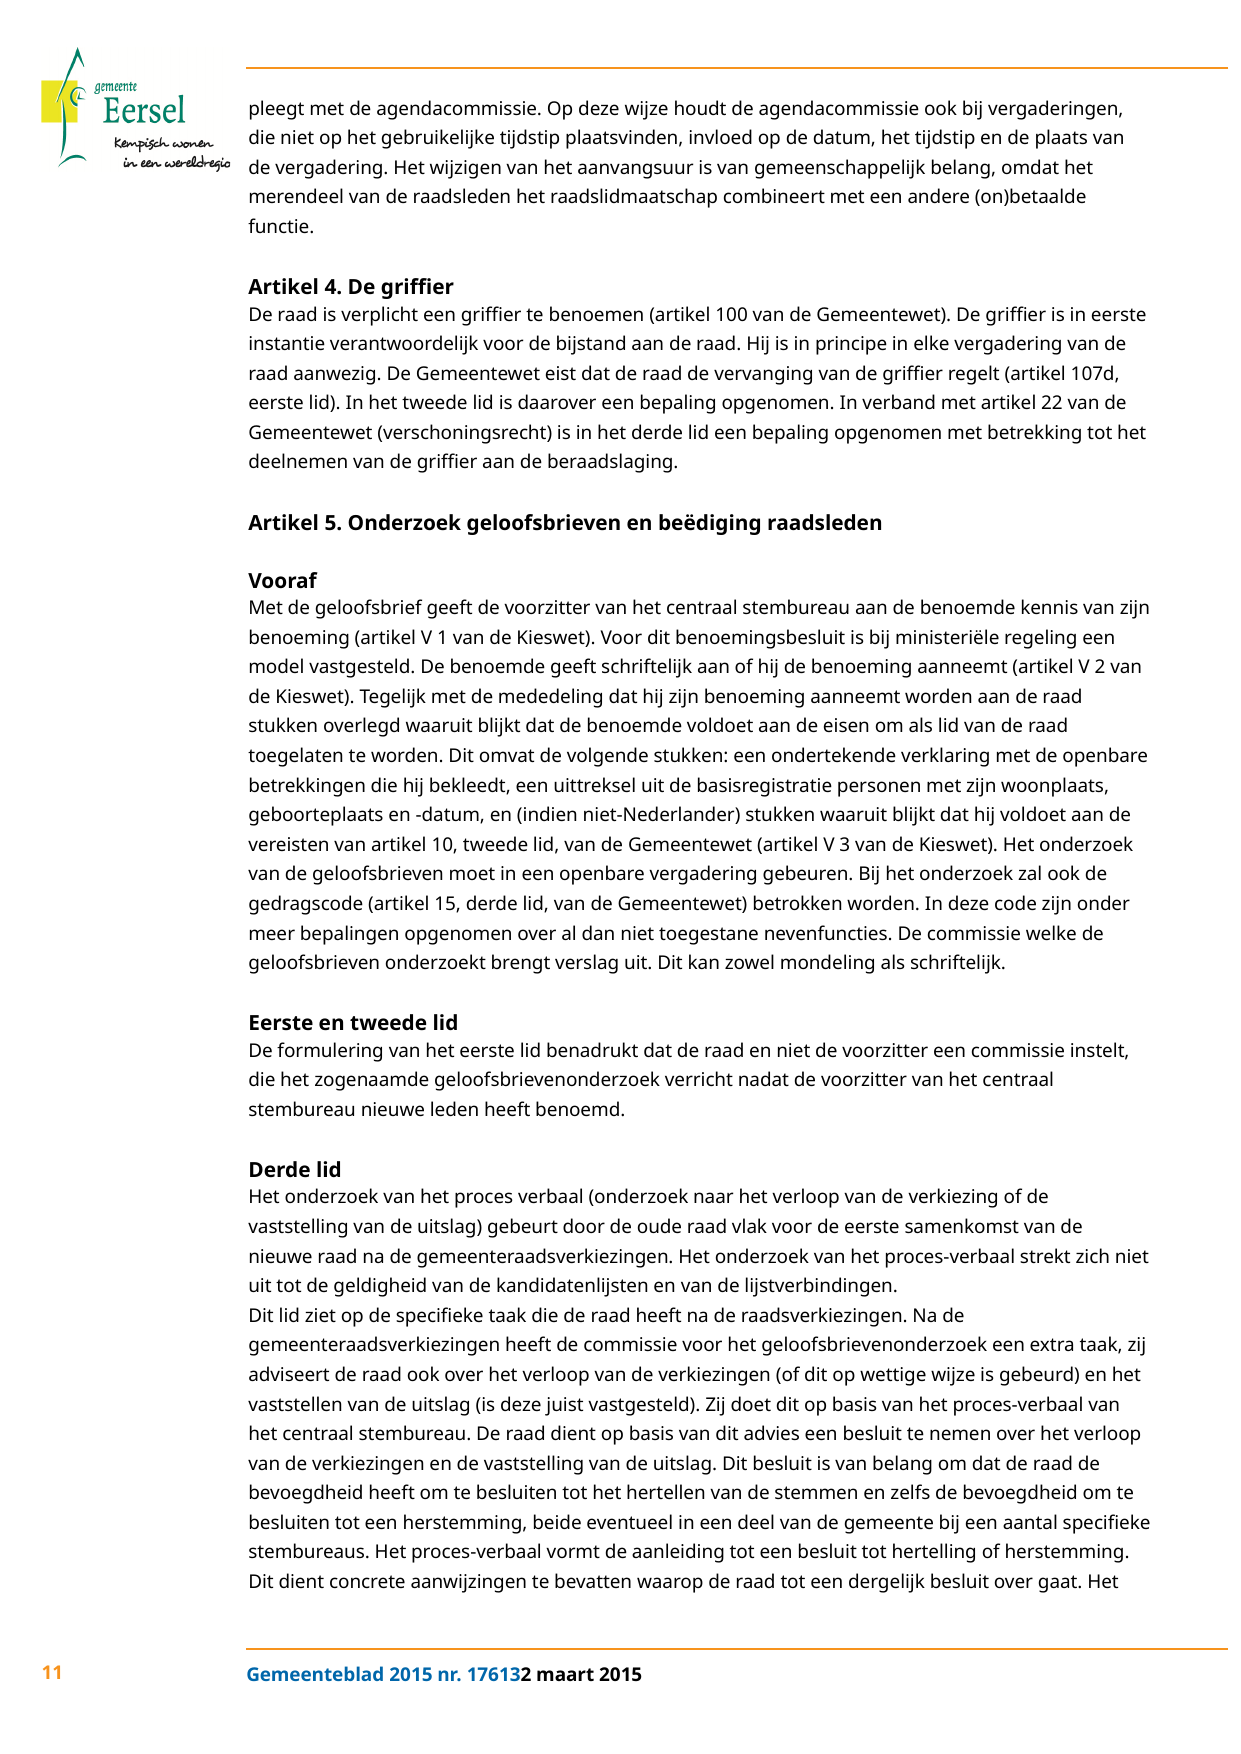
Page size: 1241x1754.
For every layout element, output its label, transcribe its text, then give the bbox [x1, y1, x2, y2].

text De raad is verplicht een griffier te benoemen (artikel 100 van de Gemeentewet). De griffier is in eerste instantie verantwoordelijk voor de bijstand aan de raad. Hij is in principe in elke vergadering van de raad aanwezig. De Gemeentewet eist dat de raad de vervanging van de griffier regelt (artikel 107d, eerste lid). In het tweede lid is daarover een bepaling opgenomen. In verband met artikel 22 van de Gemeentewet (verschoningsrecht) is in het derde lid een bepaling opgenomen met betrekking tot het deelnemen van de griffier aan de beraadslaging. [248, 301, 1152, 474]
text Eerste en tweede lid [248, 1008, 1152, 1037]
text De formulering van het eerste lid benadrukt dat de raad en niet de voorzitter een commissie instelt, die het zogenaamde geloofsbrievenonderzoek verricht nadat de voorzitter van het centraal stembureau nieuwe leden heeft benoemd. [248, 1037, 1152, 1122]
text Derde lid [248, 1155, 1152, 1184]
text Vooraf [248, 566, 1152, 594]
text Artikel 4. De griffier [248, 272, 1152, 301]
text Dit lid ziet op de specifieke taak die de raad heeft na de raadsverkiezingen. Na de gemeenteraadsverkiezingen heeft de commissie voor het geloofsbrievenonderzoek een extra taak, zij adviseert de raad ook over het verloop van de verkiezingen (of dit op wettige wijze is gebeurd) en het vaststellen van de uitslag (is deze juist vastgesteld). Zij doet dit op basis van het proces-verbaal van het centraal stembureau. De raad dient op basis van dit advies een besluit te nemen over het verloop van de verkiezingen en de vaststelling van de uitslag. Dit besluit is van belang om dat de raad de bevoegdheid heeft om te besluiten tot het hertellen van de stemmen en zelfs de bevoegdheid om te besluiten tot een herstemming, beide eventueel in een deel van de gemeente bij een aantal specifieke stembureaus. Het proces-verbaal vormt de aanleiding tot een besluit tot hertelling of herstemming. Dit dient concrete aanwijzingen te bevatten waarop de raad tot een dergelijk besluit over gaat. Het [248, 1302, 1152, 1594]
text pleegt met de agendacommissie. Op deze wijze houdt de agendacommissie ook bij vergaderingen, die niet op het gebruikelijke tijdstip plaatsvinden, invloed op de datum, het tijdstip en de plaats van de vergadering. Het wijzigen van het aanvangsuur is van gemeenschappelijk belang, omdat het merendeel van de raadsleden het raadslidmaatschap combineert met een andere (on)betaalde functie. [248, 95, 1152, 239]
picture [41, 47, 231, 172]
text Met de geloofsbrief geeft de voorzitter van het centraal stembureau aan de benoemde kennis van zijn benoeming (artikel V 1 van de Kieswet). Voor dit benoemingsbesluit is bij ministeriële regeling een model vastgesteld. De benoemde geeft schriftelijk aan of hij de benoeming aanneemt (artikel V 2 van de Kieswet). Tegelijk met de mededeling dat hij zijn benoeming aanneemt worden aan de raad stukken overlegd waaruit blijkt dat de benoemde voldoet aan de eisen om als lid van de raad toegelaten te worden. Dit omvat de volgende stukken: een ondertekende verklaring met de openbare betrekkingen die hij bekleedt, een uittreksel uit de basisregistratie personen met zijn woonplaats, geboorteplaats en -datum, en (indien niet-Nederlander) stukken waaruit blijkt dat hij voldoet aan de vereisten van artikel 10, tweede lid, van de Gemeentewet (artikel V 3 van de Kieswet). Het onderzoek van de geloofsbrieven moet in een openbare vergadering gebeuren. Bij het onderzoek zal ook de gedragscode (artikel 15, derde lid, van de Gemeentewet) betrokken worden. In deze code zijn onder meer bepalingen opgenomen over al dan niet toegestane nevenfuncties. De commissie welke de geloofsbrieven onderzoekt brengt verslag uit. Dit kan zowel mondeling als schriftelijk. [248, 594, 1152, 975]
text Artikel 5. Onderzoek geloofsbrieven en beëdiging raadsleden [248, 508, 1152, 536]
text Het onderzoek van het proces verbaal (onderzoek naar het verloop van de verkiezing of de vaststelling van de uitslag) gebeurt door de oude raad vlak voor de eerste samenkomst van de nieuwe raad na de gemeenteraadsverkiezingen. Het onderzoek van het proces-verbaal strekt zich niet uit tot de geldigheid van de kandidatenlijsten en van de lijstverbindingen. [248, 1184, 1152, 1298]
